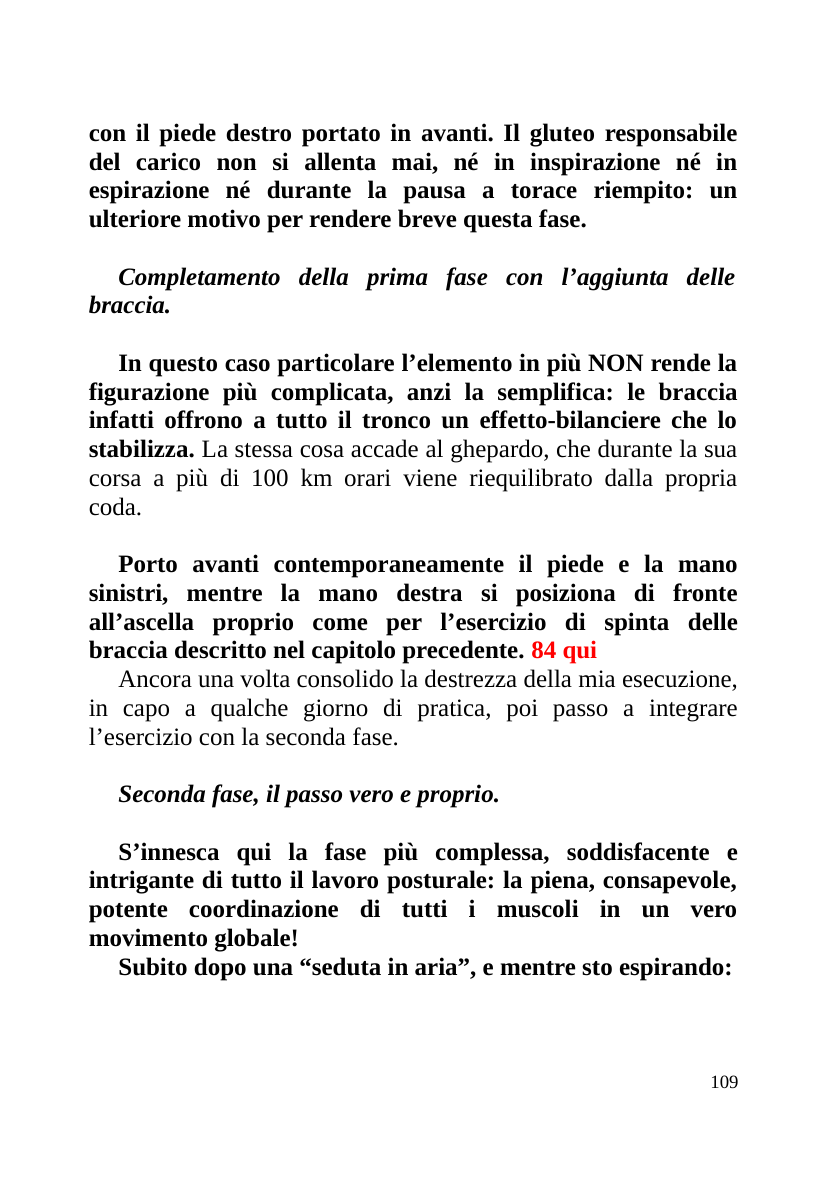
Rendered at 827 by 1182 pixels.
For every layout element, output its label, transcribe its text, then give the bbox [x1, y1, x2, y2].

text con il piede destro portato in avanti. Il gluteo responsabile del carico non si allenta mai, né in inspirazione né in espirazione né durante la pausa a torace riempito: un ulteriore motivo per rendere breve questa fase. [88, 118, 738, 233]
text Seconda fase, il passo vero e proprio. [88, 779, 738, 808]
text Completamento della prima fase con l’aggiunta delle braccia. [88, 262, 738, 319]
text Porto avanti contemporaneamente il piede e la mano sinistri, mentre la mano destra si posiziona di fronte all’ascella proprio come per l’esercizio di spinta delle braccia descritto nel capitolo precedente. 84 qui [88, 549, 738, 664]
text Subito dopo una “seduta in aria”, e mentre sto espirando: [88, 952, 738, 981]
text In questo caso particolare l’elemento in più NON rende la figurazione più complicata, anzi la semplifica: le braccia infatti offrono a tutto il tronco un effetto-bilanciere che lo stabilizza. La stessa cosa accade al ghepardo, che durante la sua corsa a più di 100 km orari viene riequilibrato dalla propria coda. [88, 348, 738, 521]
text S’innesca qui la fase più complessa, soddisfacente e intrigante di tutto il lavoro posturale: la piena, consapevole, potente coordinazione di tutti i muscoli in un vero movimento globale! [88, 837, 738, 952]
text Ancora una volta consolido la destrezza della mia esecuzione, in capo a qualche giorno di pratica, poi passo a integrare l’esercizio con la seconda fase. [88, 664, 738, 751]
